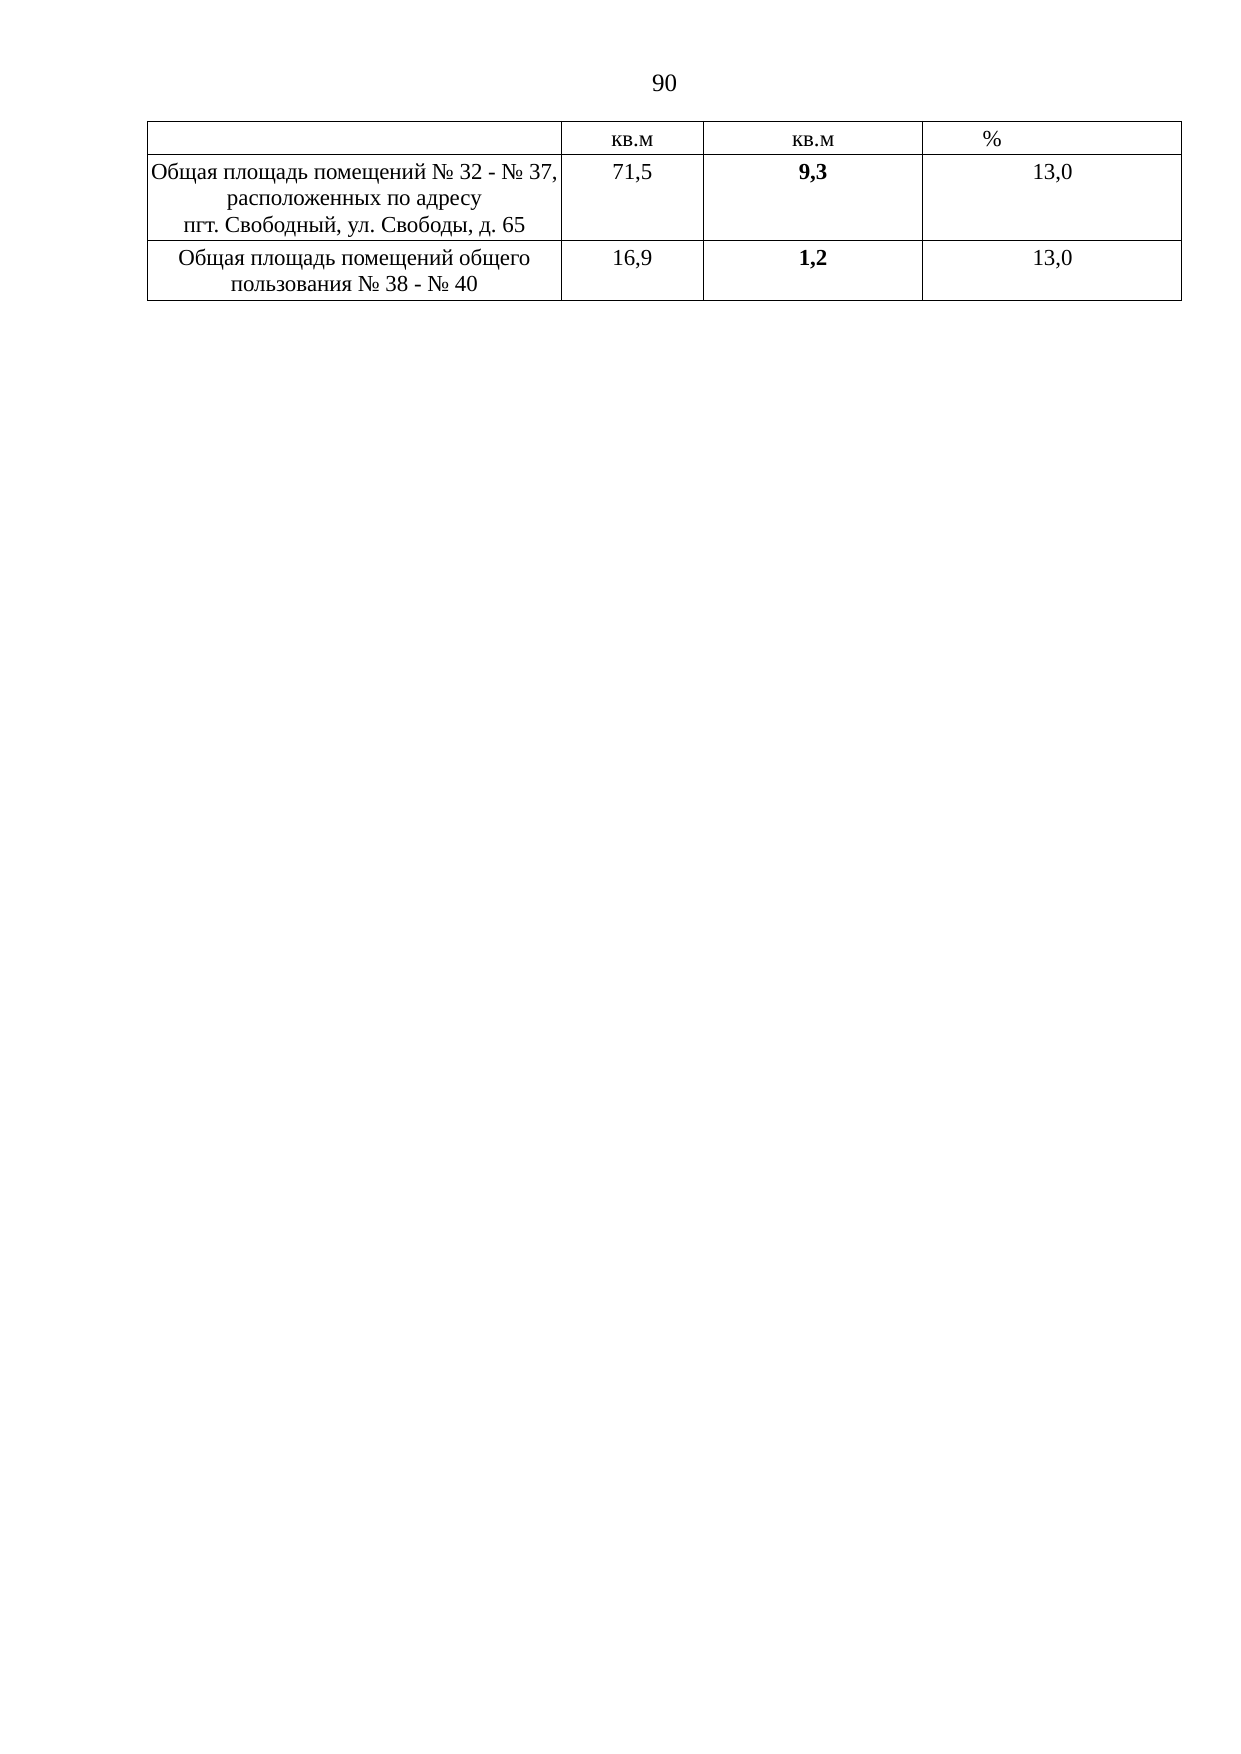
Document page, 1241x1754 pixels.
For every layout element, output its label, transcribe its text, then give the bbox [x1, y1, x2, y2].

table_cell 13,0 [923, 155, 1181, 240]
table_cell Общая площадь помещений общего пользования № 38 - № 40 [148, 241, 561, 299]
table_cell [148, 122, 561, 154]
table_cell 13,0 [923, 241, 1181, 299]
table_cell кв.м [562, 122, 703, 154]
table_cell 71,5 [562, 155, 703, 240]
table_cell 1,2 [704, 241, 922, 299]
table_cell 9,3 [704, 155, 922, 240]
table_cell 16,9 [562, 241, 703, 299]
table_cell Общая площадь помещений № 32 - № 37, расположенных по адресу пгт. Свободный, ул. Свободы, д. 65 [148, 155, 561, 240]
table_cell кв.м [704, 122, 922, 154]
table_cell % [923, 122, 1181, 154]
